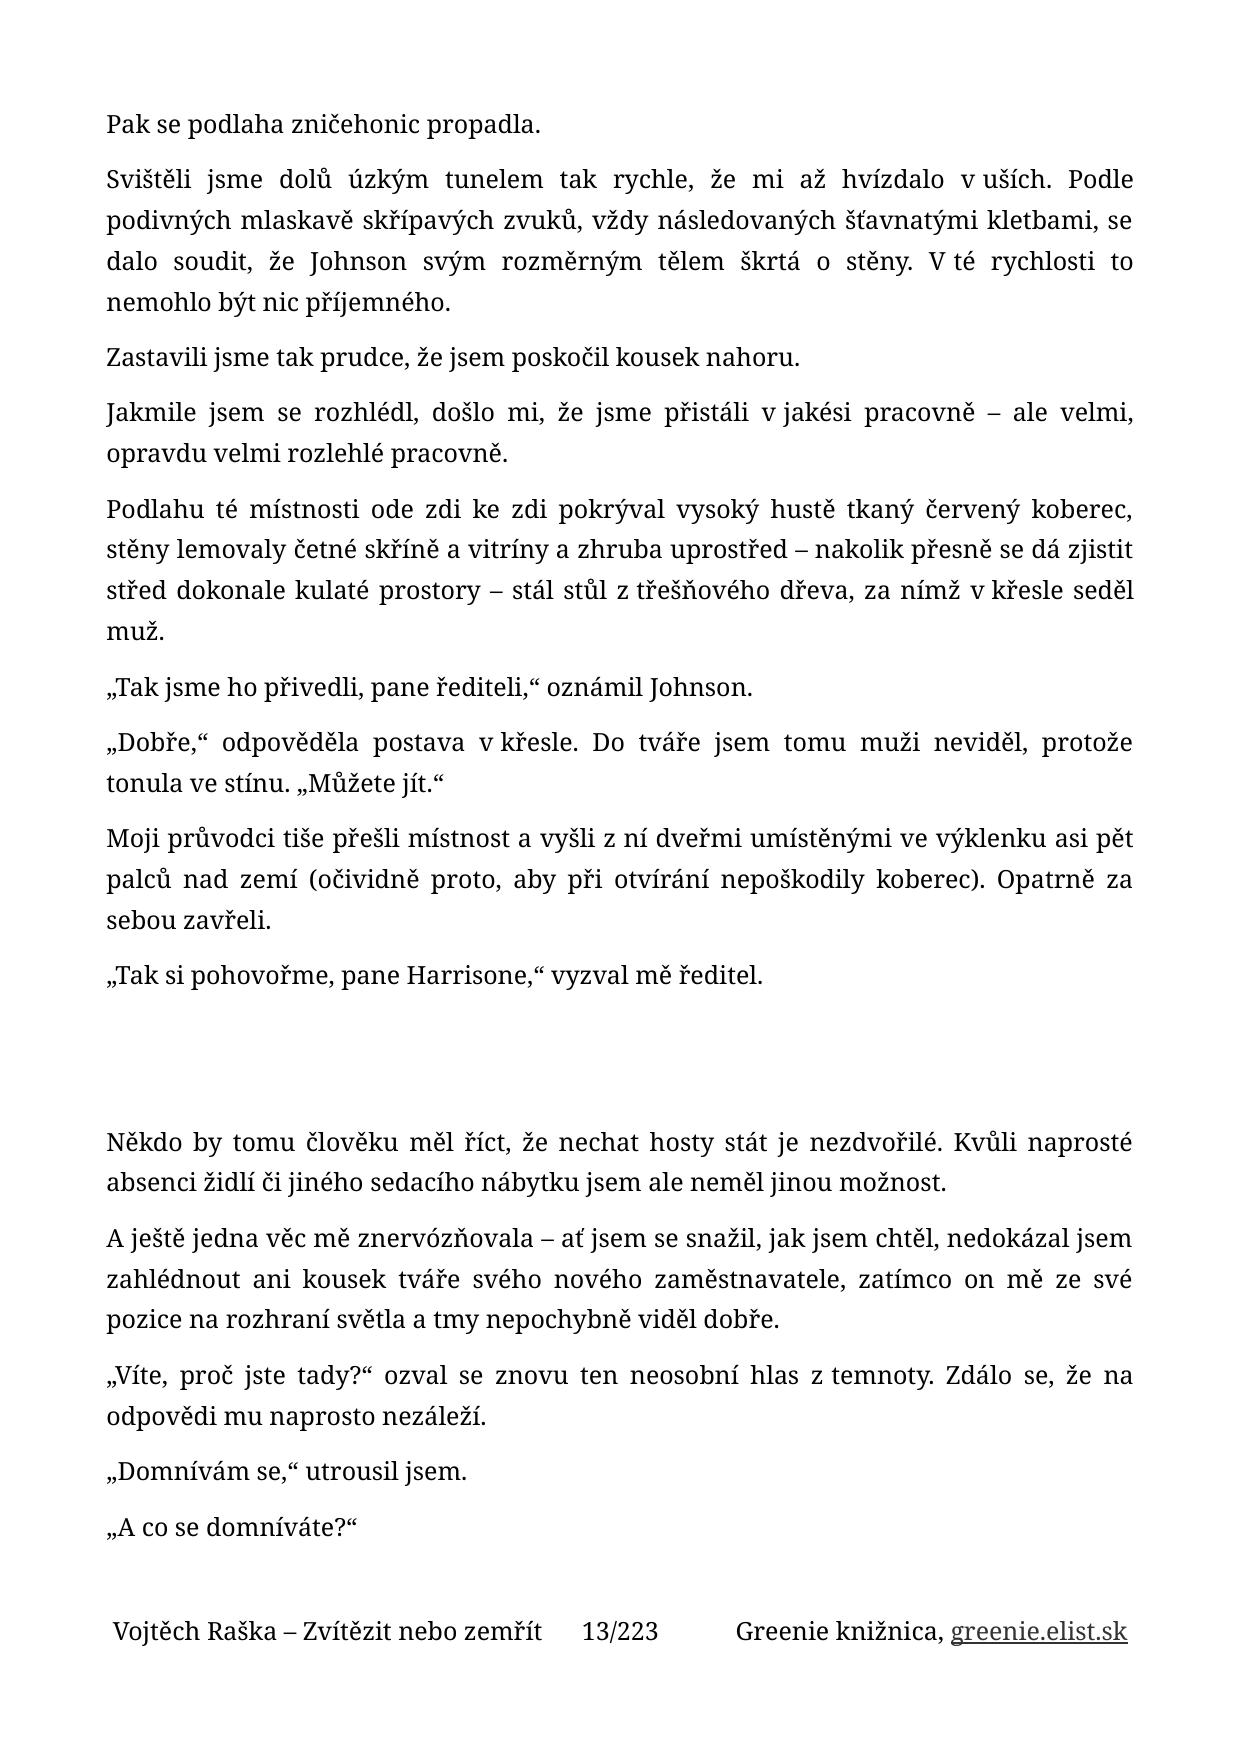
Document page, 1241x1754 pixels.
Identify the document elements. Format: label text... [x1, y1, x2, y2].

text „Víte, proč jste tady?“ ozval se znovu ten neosobní hlas z temnoty. Zdálo se, že na odpovědi mu naprosto nezáleží. [106, 1357, 1134, 1432]
text A ještě jedna věc mě znervózňovala – ať jsem se snažil, jak jsem chtěl, nedokázal jsem zahlédnout ani kousek tváře svého nového zaměstnavatele, zatímco on mě ze své pozice na rozhraní světla a tmy nepochybně viděl dobře. [106, 1220, 1134, 1336]
text „Domnívám se,“ utrousil jsem. [106, 1454, 1134, 1488]
text Moji průvodci tiše přešli místnost a vyšli z ní dveřmi umístěnými ve výklenku asi pět palců nad zemí (očividně proto, aby při otvírání nepoškodily koberec). Opatrně za sebou zavřeli. [106, 821, 1134, 937]
text Zastavili jsme tak prudce, že jsem poskočil kousek nahoru. [106, 339, 1134, 374]
text Svištěli jsme dolů úzkým tunelem tak rychle, že mi až hvízdalo v uších. Podle podivných mlaskavě skřípavých zvuků, vždy následovaných šťavnatými kletbami, se dalo soudit, že Johnson svým rozměrným tělem škrtá o stěny. V té rychlosti to nemohlo být nic příjemného. [106, 162, 1134, 318]
text Podlahu té místnosti ode zdi ke zdi pokrýval vysoký hustě tkaný červený koberec, stěny lemovaly četné skříně a vitríny a zhruba uprostřed – nakolik přesně se dá zjistit střed dokonale kulaté prostory – stál stůl z třešňového dřeva, za nímž v křesle seděl muž. [106, 491, 1134, 648]
text Jakmile jsem se rozhlédl, došlo mi, že jsme přistáli v jakési pracovně – ale velmi, opravdu velmi rozlehlé pracovně. [106, 395, 1134, 470]
text „A co se domníváte?“ [106, 1509, 1134, 1543]
text „Tak si pohovořme, pane Harrisone,“ vyzval mě ředitel. [106, 958, 1134, 992]
text Pak se podlaha zničehonic propadla. [106, 106, 1134, 140]
text „Tak jsme ho přivedli, pane řediteli,“ oznámil Johnson. [106, 669, 1134, 703]
text Někdo by tomu člověku měl říct, že nechat hosty stát je nezdvořilé. Kvůli naprosté absenci židlí či jiného sedacího nábytku jsem ale neměl jinou možnost. [106, 1124, 1134, 1199]
text „Dobře,“ odpověděla postava v křesle. Do tváře jsem tomu muži neviděl, protože tonula ve stínu. „Můžete jít.“ [106, 724, 1134, 799]
